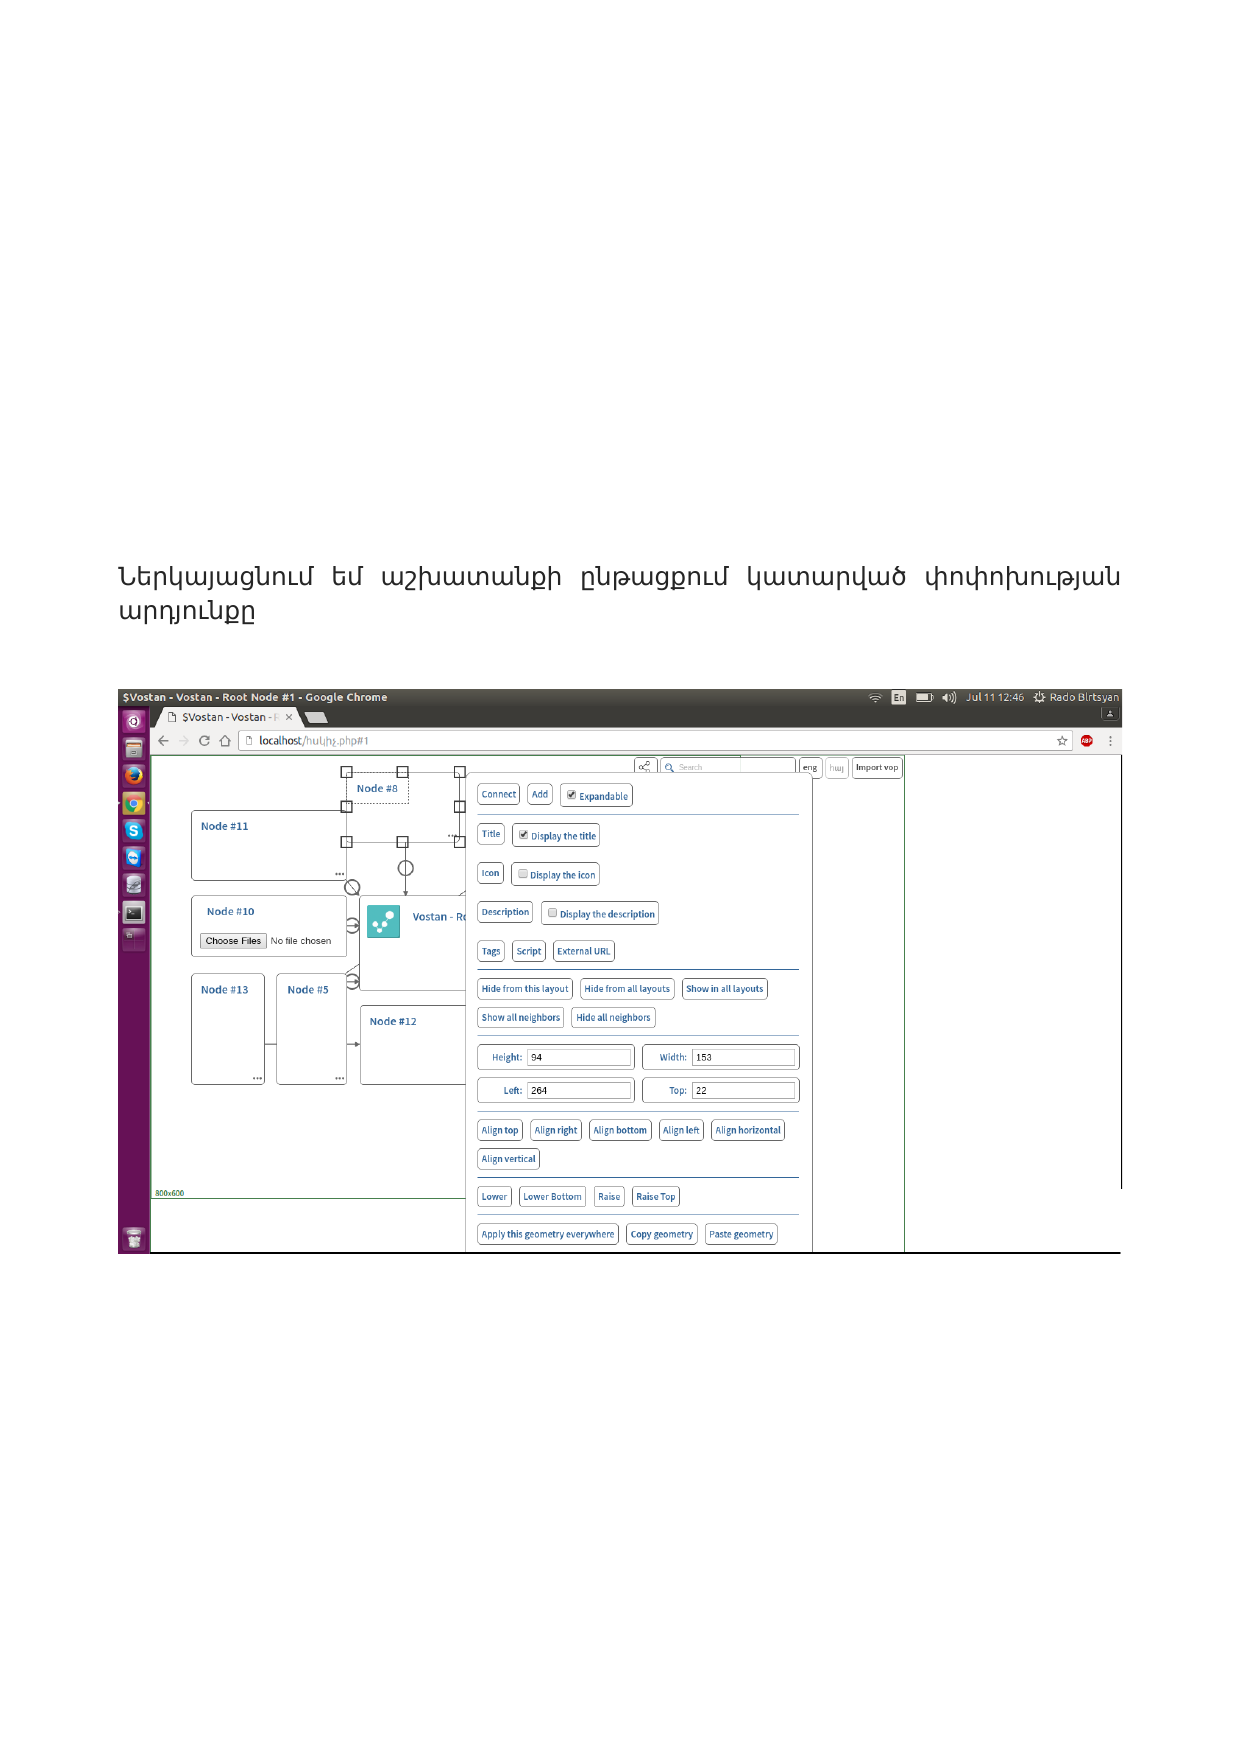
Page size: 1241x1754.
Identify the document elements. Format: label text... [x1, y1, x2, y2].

text Ներկայացնում եմ աշխատանքի ընթացքում կատարված փոփոխության արդյունքը [118, 558, 1122, 627]
picture [118, 689, 1123, 1254]
